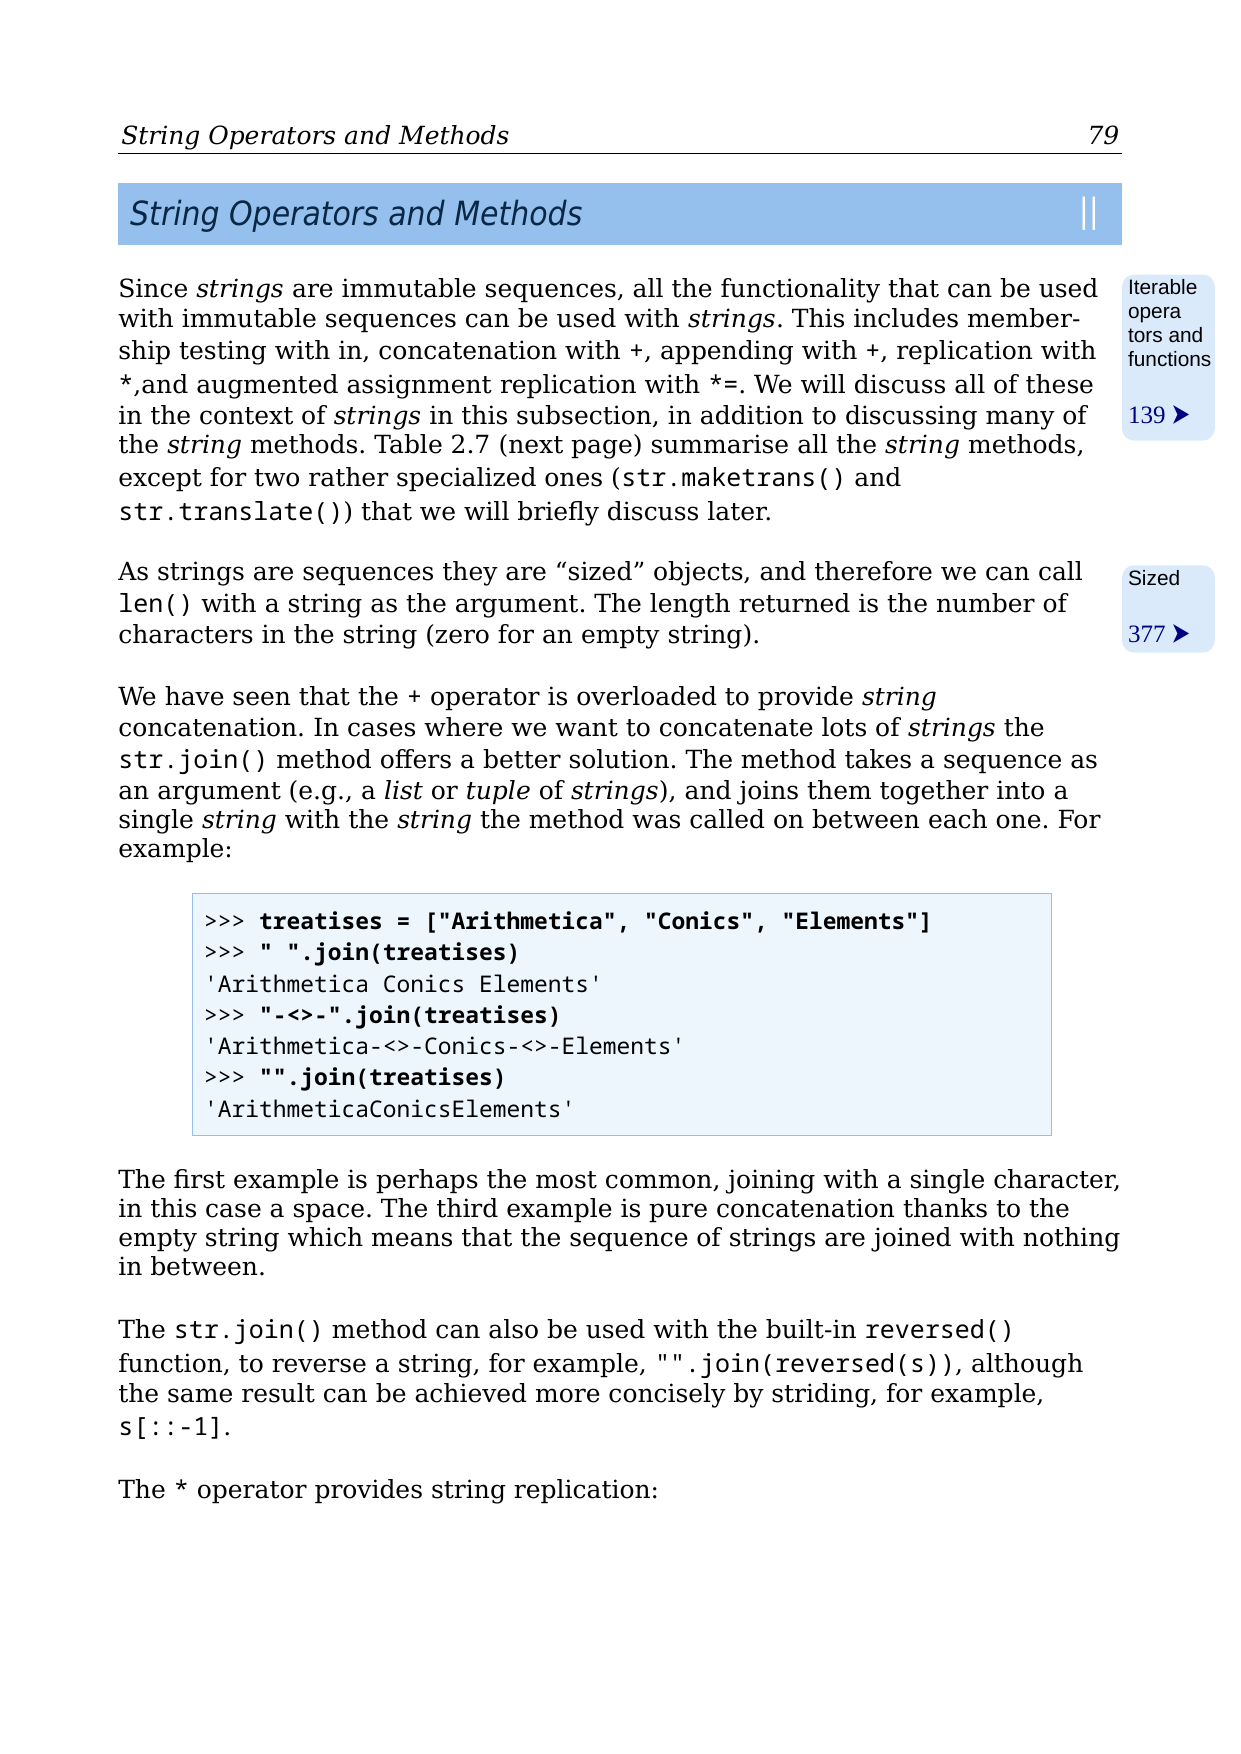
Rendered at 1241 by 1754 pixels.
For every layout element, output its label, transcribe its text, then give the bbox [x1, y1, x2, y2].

text >>> treatises = ["Arithmetica", "Conics", "Elements"] [193, 894, 1051, 924]
text 'Arithmetica-<>-Conics-<>-Elements' [193, 1018, 1051, 1049]
text 'Arithmetica Conics Elements' [193, 956, 1051, 987]
text >>> "".join(treatises) [193, 1049, 1051, 1081]
text The * operator provides string replication: [118, 1472, 1122, 1506]
text >>> "-<>-".join(treatises) [193, 987, 1051, 1018]
text 'ArithmeticaConicsElements' [193, 1081, 1051, 1135]
text >>> " ".join(treatises) [193, 924, 1051, 956]
text The str.join() method can also be used with the built-in reversed() function, to reverse a string, for example, "".join(reversed(s)), although the same result can be achieved more concisely by striding, for example, s[::-1]. [118, 1311, 1122, 1443]
text As strings are sequences they are “sized” objects, and therefore we can call len() with a string as the argument. The length returned is the number of characters in the string (zero for an empty string). [118, 557, 1122, 649]
subtitle String Operators and Methods [118, 183, 1122, 245]
text We have seen that the + operator is overloaded to provide string concatenation. In cases where we want to concatenate lots of strings the str.join() method offers a better solution. The method takes a sequence as an argument (e.g., a list or tuple of strings), and joins them together into a single string with the string the method was called on between each one. For example: [118, 679, 1122, 864]
text The first example is perhaps the most common, joining with a single character, in this case a space. The third example is pure concatenation thanks to the empty string which means that the sequence of strings are joined with nothing in between. [118, 1165, 1122, 1282]
text Since strings are immutable sequences, all the functionality that can be used with immutable sequences can be used with strings. This includes member-ship testing with in, concatenation with +, appending with +, replication with *,and augmented assignment replication with *=. We will discuss all of these in the context of strings in this subsection, in addition to discussing many of the string methods. Table 2.7 (next page) summarise all the string methods, except for two rather specialized ones (str.maketrans() and str.translate()) that we will briefly discuss later. [118, 274, 1122, 527]
text || [1063, 191, 1098, 230]
